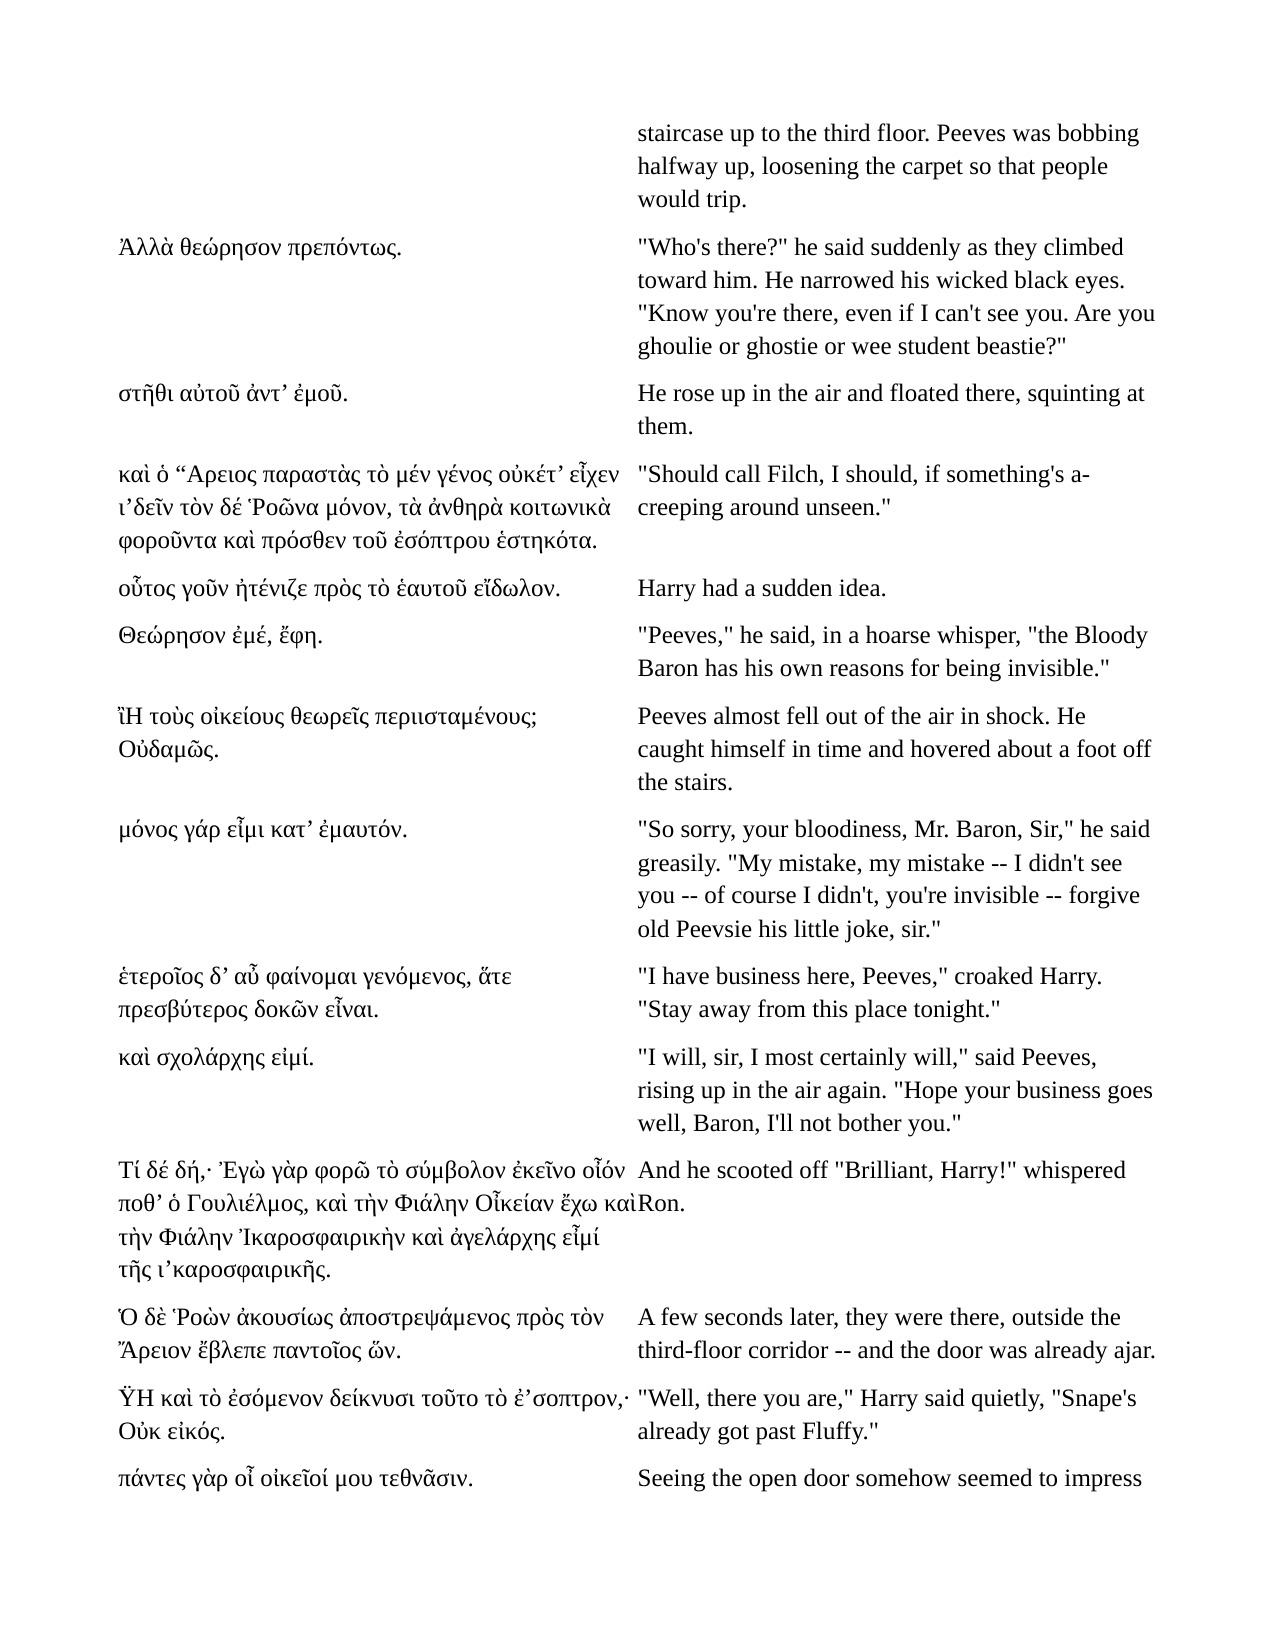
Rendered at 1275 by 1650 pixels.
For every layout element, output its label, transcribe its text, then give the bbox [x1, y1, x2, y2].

table_cell Seeing the open door somehow seemed to impress [638, 1464, 1157, 1511]
table_cell ἲΗ τοὺς οἰκείους θεωρεῖς περιισταμένους; Οὐδαμῶς. [118, 701, 637, 814]
table_cell "So sorry, your bloodiness, Mr. Baron, Sir," he said greasily. "My mistake, my mistake -- I didn't see you -- of course I didn't, you're invisible -- forgive old Peevsie his little joke, sir." [638, 815, 1157, 961]
table_cell A few seconds later, they were there, outside the third-floor corridor -- and the door was already ajar. [638, 1302, 1157, 1383]
table_cell ΫΗ καὶ τὸ ἐσόμενον δείκνυσι τοῦτο τὸ ἐ’σοπτρον,· Οὐκ εἰκός. [118, 1383, 637, 1463]
table_cell [118, 118, 637, 232]
table_cell καὶ σχολάρχης εἰμί. [118, 1042, 637, 1156]
table_cell "Peeves," he said, in a hoarse whisper, "the Bloody Baron has his own reasons for being invisible." [638, 620, 1157, 701]
table_cell He rose up in the air and floated there, squinting at them. [638, 379, 1157, 459]
table_cell "I will, sir, I most certainly will," said Peeves, rising up in the air again. "Hope your business goes well, Baron, I'll not bother you." [638, 1042, 1157, 1156]
table_cell μόνος γάρ εἶμι κατ’ ἐμαυτόν. [118, 815, 637, 961]
table_cell Harry had a sudden idea. [638, 573, 1157, 620]
table_cell "Should call Filch, I should, if something's a-creeping around unseen." [638, 459, 1157, 573]
table_cell πάντες γὰρ οἶ οἰκεῖοί μου τεθνᾶσιν. [118, 1464, 637, 1511]
table_cell staircase up to the third floor. Peeves was bobbing halfway up, loosening the carpet so that people would trip. [638, 118, 1157, 232]
table_cell Τί δέ δή,· Ἐγὼ γὰρ φορῶ τὸ σύμβολον ἐκεῖνο οἶόν ποθ’ ὁ Γουλιέλμος, καὶ τὴν Φιάλην Οἶκείαν ἔχω καὶ τὴν Φιάλην Ἰκαροσφαιρικὴν καὶ ἀγελάρχης εἶμί τῆς ι’καροσφαιρικῆς. [118, 1156, 637, 1302]
table_cell Θεώρησον ἐμέ, ἔφη. [118, 620, 637, 701]
table_cell Ὁ δὲ Ῥοὼν ἀκουσίως ἀποστρεψάμενος πρὸς τὸν Ἄρειον ἔβλεπε παντοῖος ὥν. [118, 1302, 637, 1383]
table_cell Peeves almost fell out of the air in shock. He caught himself in time and hovered about a foot off the stairs. [638, 701, 1157, 814]
table_cell Ἀλλὰ θεώρησον πρεπόντως. [118, 232, 637, 378]
table_cell οὗτος γοῦν ἠτένιζε πρὸς τὸ ἑαυτοῦ εἴδωλον. [118, 573, 637, 620]
table_cell "Well, there you are," Harry said quietly, "Snape's already got past Fluffy." [638, 1383, 1157, 1463]
table_cell "I have business here, Peeves," croaked Harry. "Stay away from this place tonight." [638, 961, 1157, 1042]
table_cell καὶ ὁ “Αρειος παραστὰς τὸ μέν γένος οὐκέτ’ εἶχεν ι’δεῖν τὸν δέ Ῥοῶνα μόνον, τὰ ἀνθηρὰ κοιτωνικὰ φοροῦντα καὶ πρόσθεν τοῦ ἐσόπτρου ἑστηκότα. [118, 459, 637, 573]
table_cell And he scooted off "Brilliant, Harry!" whispered Ron. [638, 1156, 1157, 1302]
table_cell ἑτεροῖος δ’ αὖ φαίνομαι γενόμενος, ἅτε πρεσβύτερος δοκῶν εἶναι. [118, 961, 637, 1042]
table_cell "Who's there?" he said suddenly as they climbed toward him. He narrowed his wicked black eyes. "Know you're there, even if I can't see you. Are you ghoulie or ghostie or wee student beastie?" [638, 232, 1157, 378]
table_cell στῆθι αὐτοῦ ἀντ’ ἐμοῦ. [118, 379, 637, 459]
